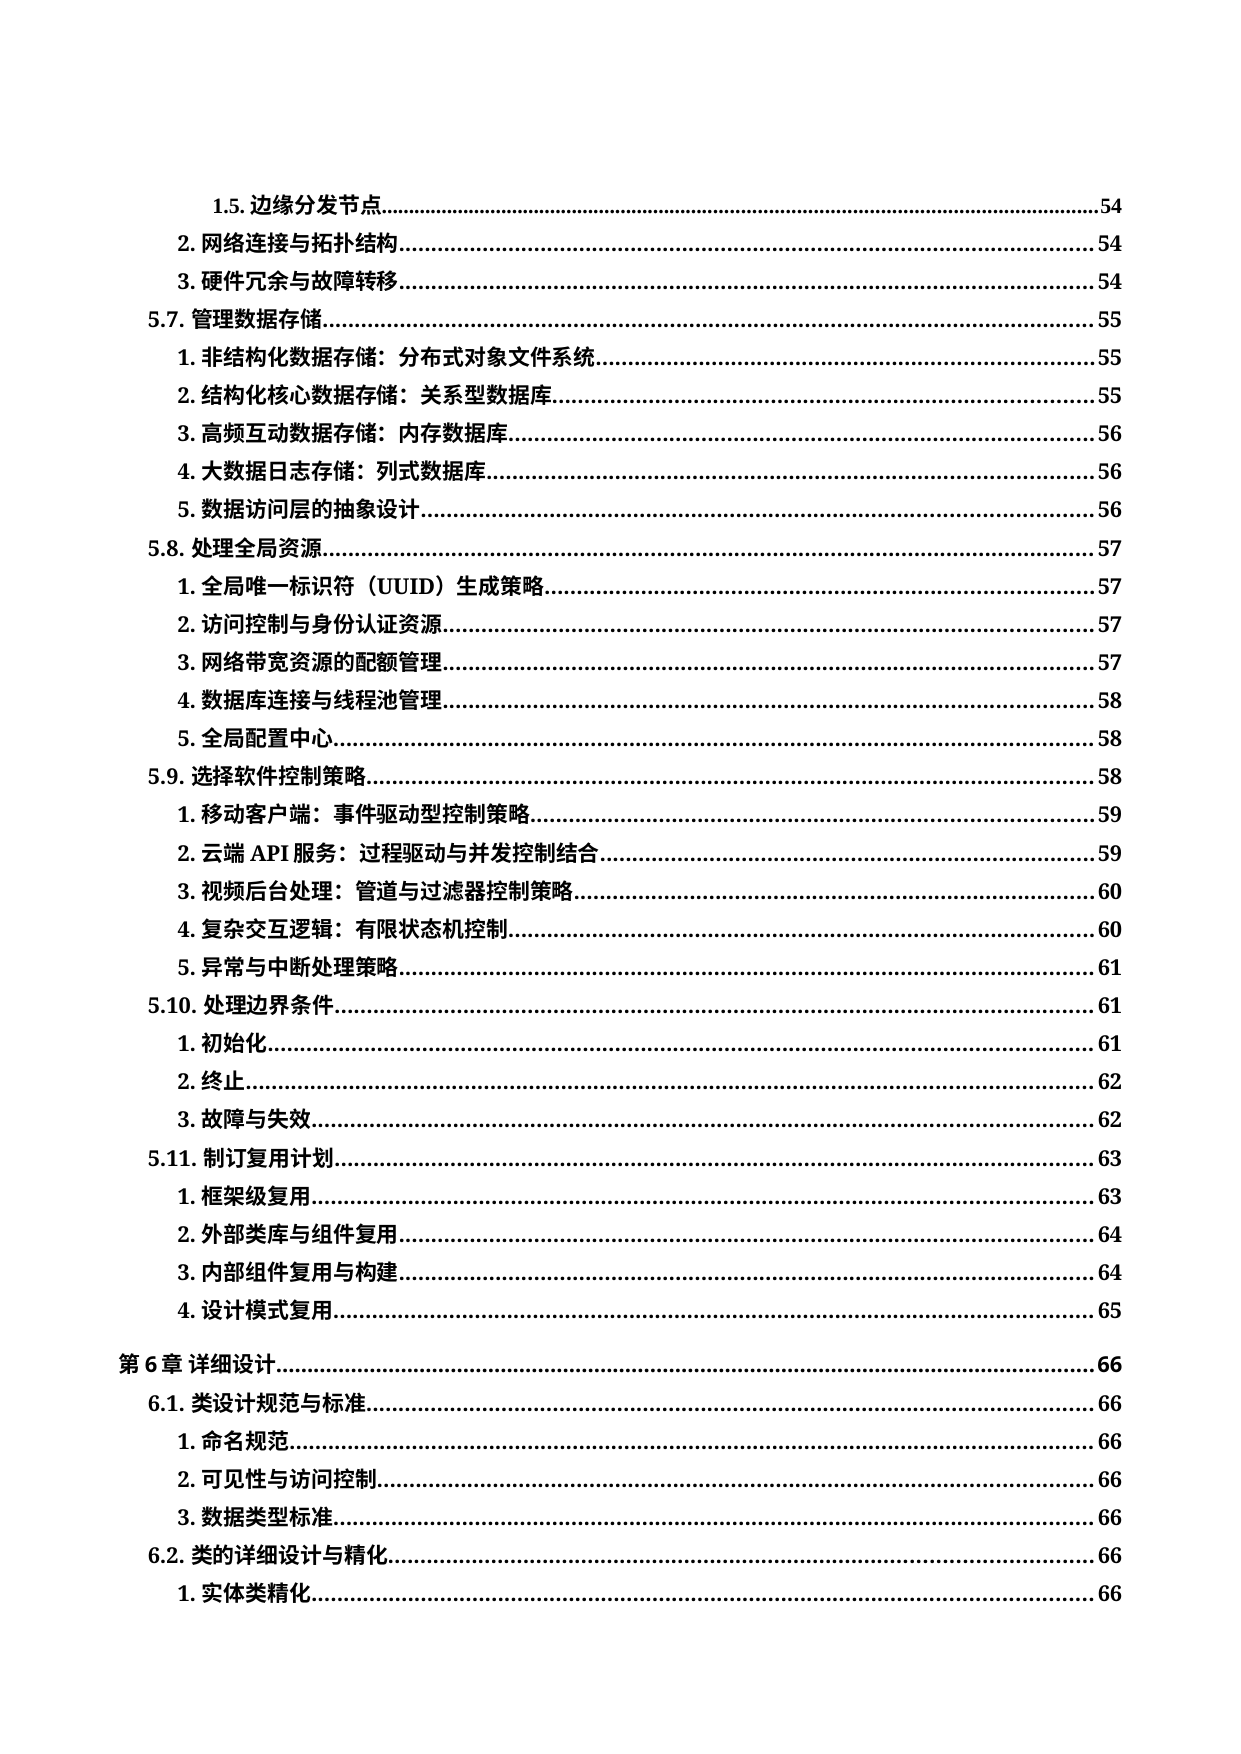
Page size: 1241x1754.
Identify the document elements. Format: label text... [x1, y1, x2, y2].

text 1. 初始化 61 [177, 1026, 1122, 1058]
text 3. 故障与失效 62 [177, 1102, 1122, 1134]
text 3. 硬件冗余与故障转移 54 [177, 264, 1122, 295]
text 2. 网络连接与拓扑结构 54 [177, 226, 1122, 257]
text 3. 视频后台处理：管道与过滤器控制策略 60 [177, 874, 1122, 905]
text 4. 复杂交互逻辑：有限状态机控制 60 [177, 912, 1122, 943]
text 1. 框架级复用 63 [177, 1179, 1122, 1210]
text 5.11. 制订复用计划 63 [148, 1141, 1122, 1172]
text 1. 非结构化数据存储：分布式对象文件系统 55 [177, 340, 1122, 372]
text 5.9. 选择软件控制策略 58 [148, 759, 1122, 791]
text 2. 外部类库与组件复用 64 [177, 1217, 1122, 1248]
text 2. 云端API服务：过程驱动与并发控制结合 59 [177, 836, 1122, 867]
text 第6章 详细设计 66 [118, 1347, 1122, 1379]
text 6.2. 类的详细设计与精化 66 [148, 1538, 1122, 1570]
text 4. 设计模式复用 65 [177, 1293, 1122, 1325]
text 3. 高频互动数据存储：内存数据库 56 [177, 416, 1122, 448]
text 3. 内部组件复用与构建 64 [177, 1255, 1122, 1287]
text 1.5. 边缘分发节点 54 [207, 188, 1122, 219]
text 2. 访问控制与身份认证资源 57 [177, 607, 1122, 638]
text 5.7. 管理数据存储 55 [148, 302, 1122, 333]
text 6.1. 类设计规范与标准 66 [148, 1386, 1122, 1417]
text 1. 全局唯一标识符（UUID）生成策略 57 [177, 569, 1122, 600]
text 5.10. 处理边界条件 61 [148, 988, 1122, 1020]
text 1. 命名规范 66 [177, 1424, 1122, 1455]
text 2. 终止 62 [177, 1064, 1122, 1096]
text 5. 数据访问层的抽象设计 56 [177, 492, 1122, 524]
text 1. 实体类精化 66 [177, 1576, 1122, 1608]
text 2. 结构化核心数据存储：关系型数据库 55 [177, 378, 1122, 410]
text 5. 异常与中断处理策略 61 [177, 950, 1122, 982]
text 5.8. 处理全局资源 57 [148, 531, 1122, 562]
text 4. 数据库连接与线程池管理 58 [177, 683, 1122, 715]
text 1. 移动客户端：事件驱动型控制策略 59 [177, 797, 1122, 829]
text 4. 大数据日志存储：列式数据库 56 [177, 454, 1122, 486]
text 2. 可见性与访问控制 66 [177, 1462, 1122, 1493]
text 3. 网络带宽资源的配额管理 57 [177, 645, 1122, 677]
text 5. 全局配置中心 58 [177, 721, 1122, 753]
text 3. 数据类型标准 66 [177, 1500, 1122, 1532]
